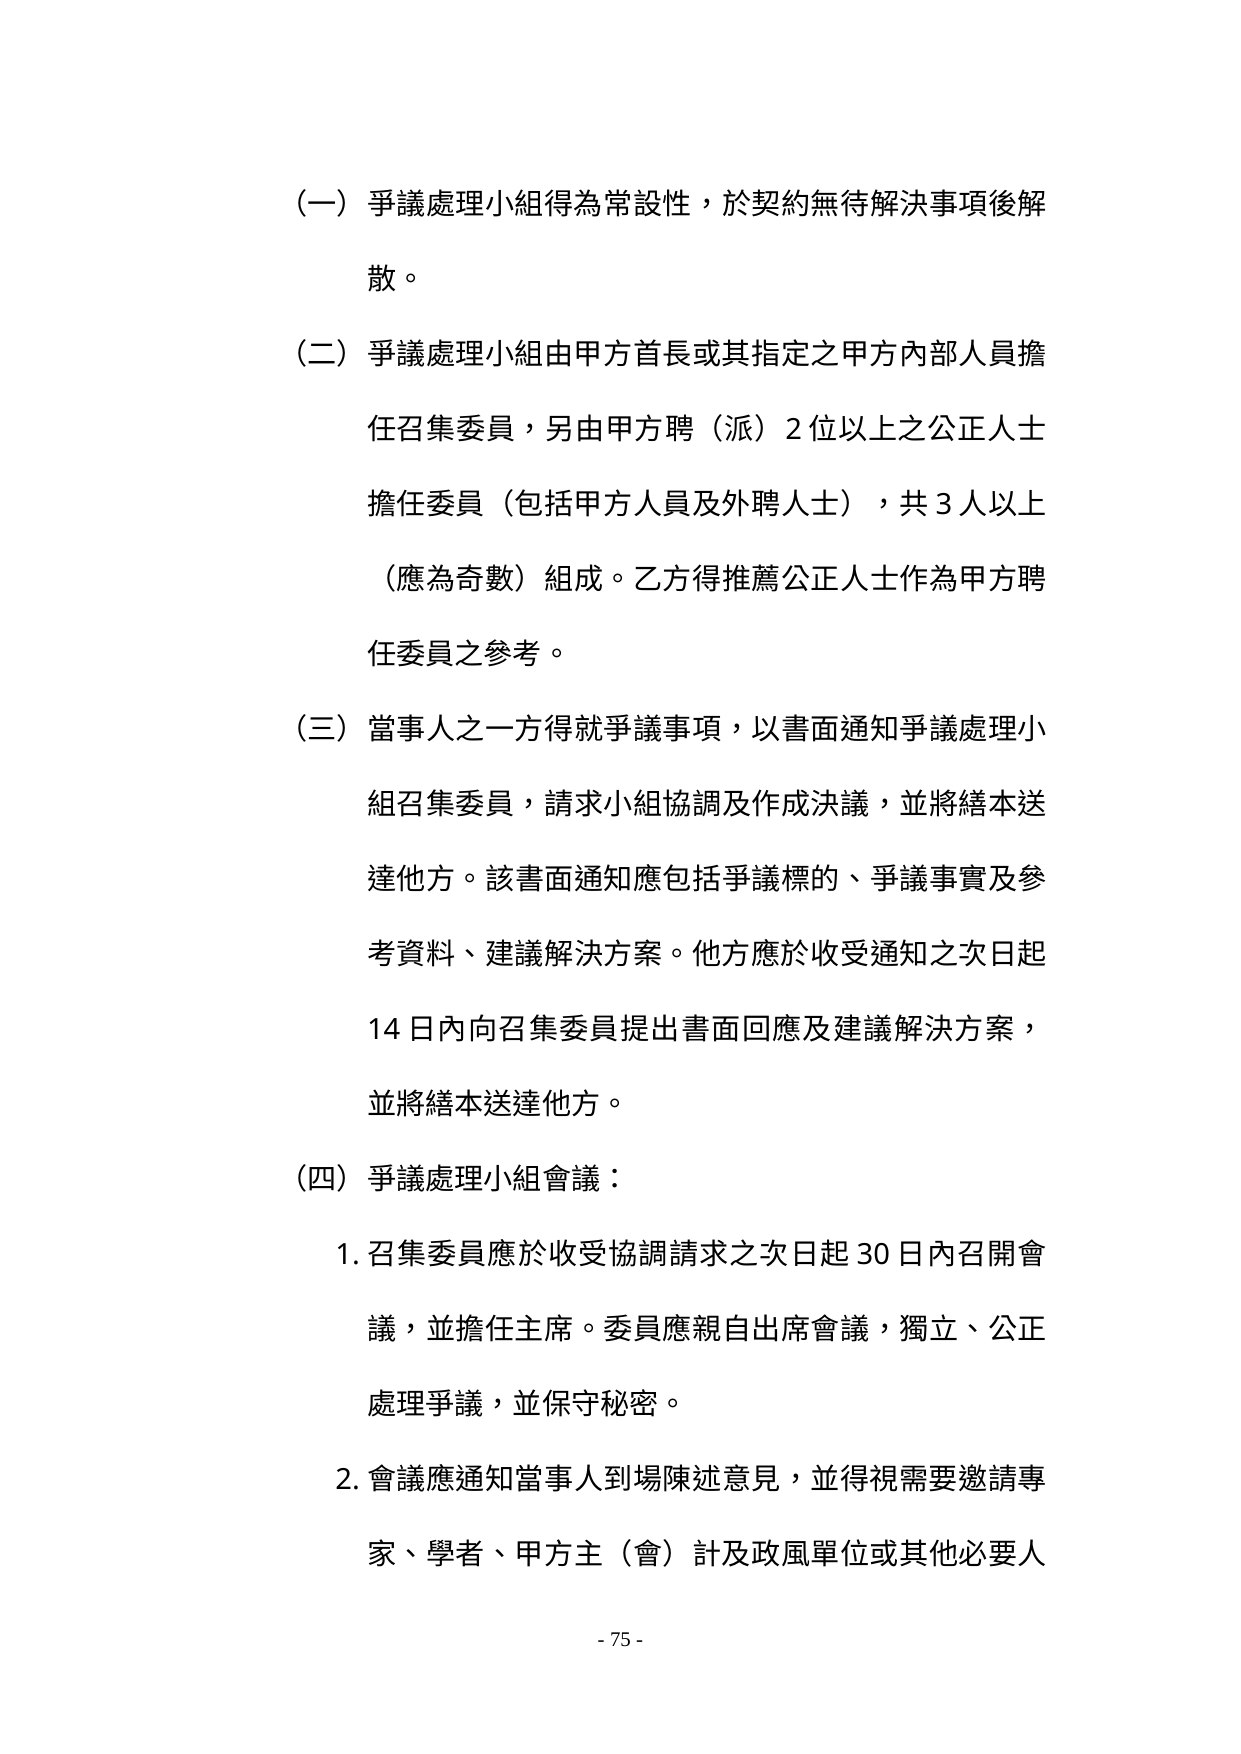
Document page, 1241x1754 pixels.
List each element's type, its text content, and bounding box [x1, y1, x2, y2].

list 爭議處理小組得為常設性，於契約無待解決事項後解散。 [278, 164, 1047, 314]
list 爭議處理小組會議： [278, 1139, 1047, 1214]
list 召集委員應於收受協調請求之次日起30日內召開會議，並擔任主席。委員應親自出席會議，獨立、公正處理爭議，並保守秘密。 [335, 1214, 1047, 1439]
list 當事人之一方得就爭議事項，以書面通知爭議處理小組召集委員，請求小組協調及作成決議，並將繕本送達他方。該書面通知應包括爭議標的、爭議事實及參考資料、建議解決方案。他方應於收受通知之次日起14日內向召集委員提出書面回應及建議解決方案，並將繕本送達他方。 [278, 689, 1047, 1139]
list 爭議處理小組由甲方首長或其指定之甲方內部人員擔任召集委員，另由甲方聘（派）2位以上之公正人士擔任委員（包括甲方人員及外聘人士），共3人以上（應為奇數）組成。乙方得推薦公正人士作為甲方聘任委員之參考。 [278, 314, 1047, 689]
list 會議應通知當事人到場陳述意見，並得視需要邀請專家、學者、甲方主（會）計及政風單位或其他必要人 [335, 1439, 1047, 1589]
